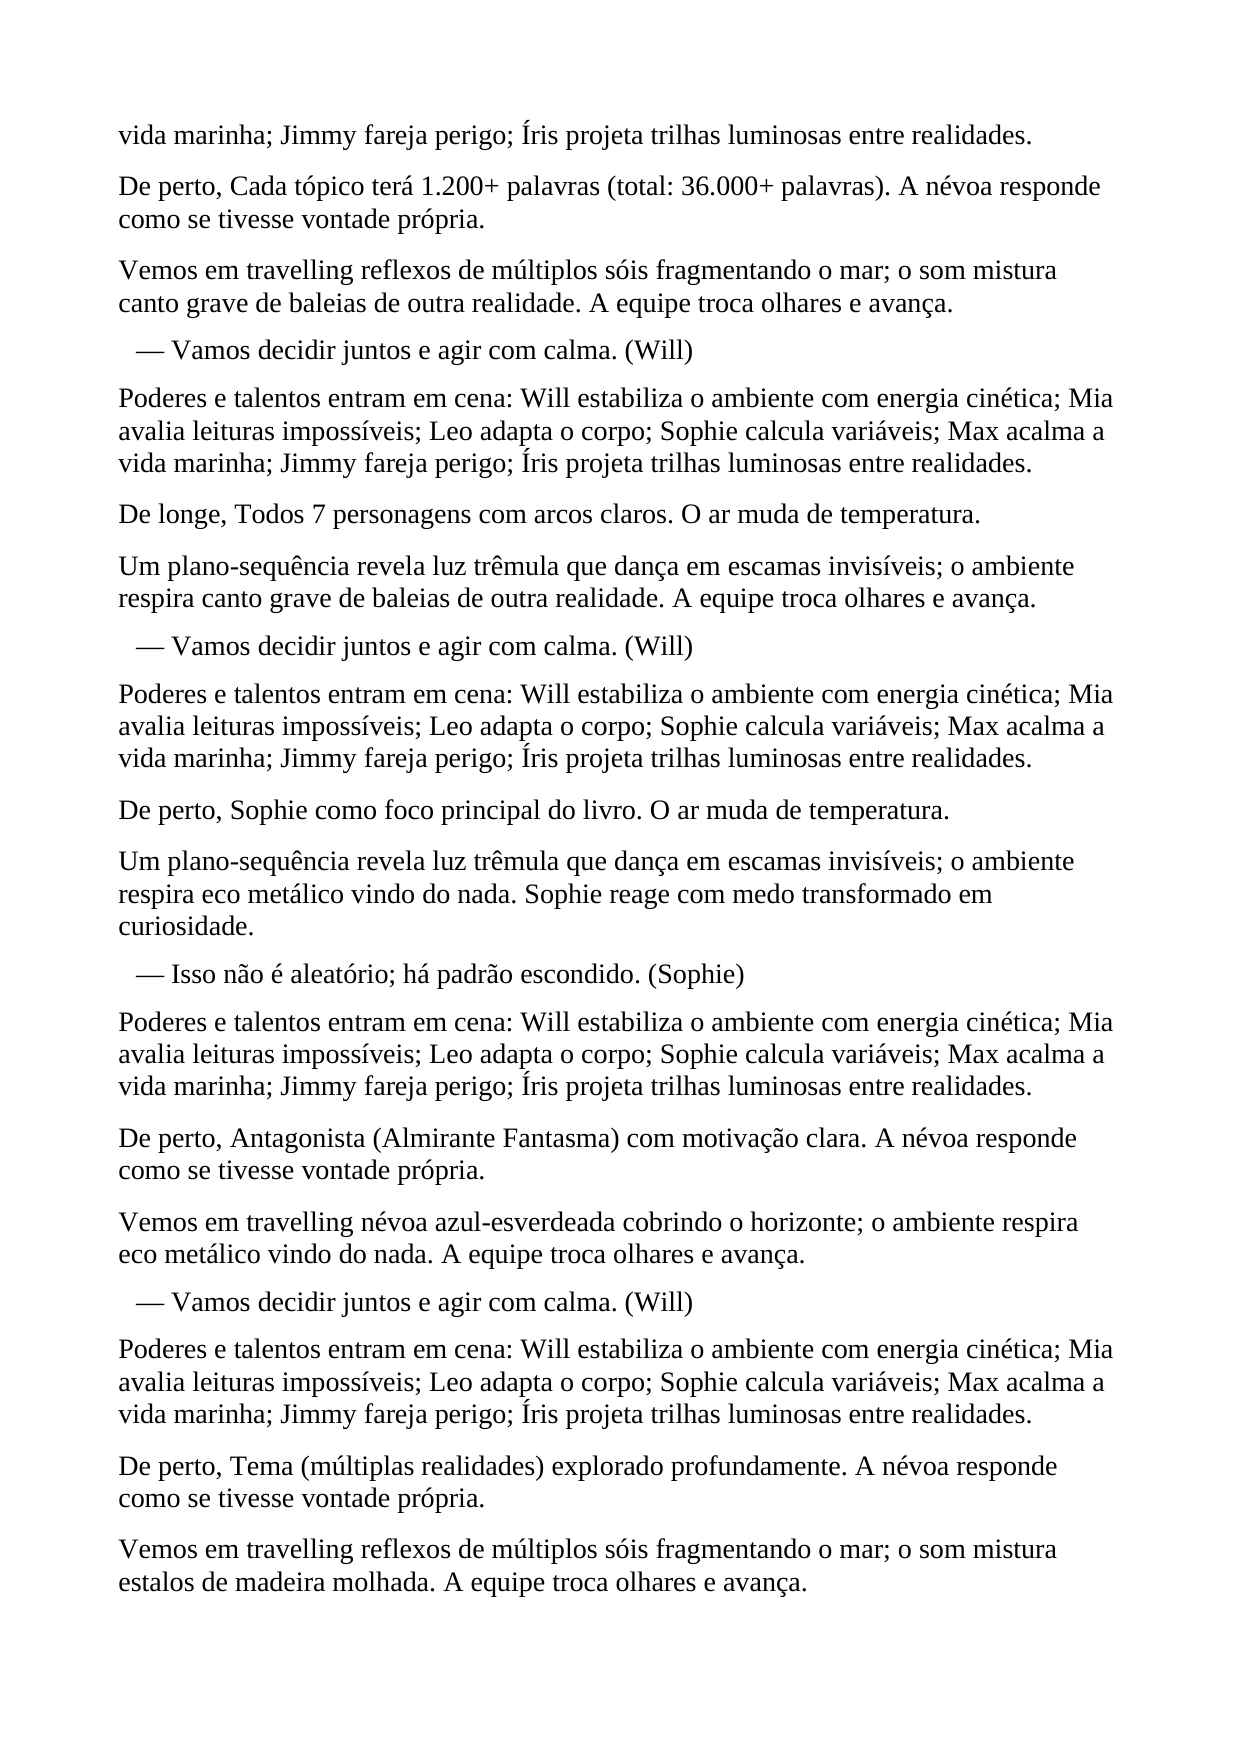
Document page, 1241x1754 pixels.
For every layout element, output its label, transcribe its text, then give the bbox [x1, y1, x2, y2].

text De perto, Cada tópico terá 1.200+ palavras (total: 36.000+ palavras). A névoa responde como se tivesse vontade própria. [118, 169, 1122, 234]
text vida marinha; Jimmy fareja perigo; Íris projeta trilhas luminosas entre realidades. [118, 118, 1122, 151]
text — Vamos decidir juntos e agir com calma. (Will) [118, 333, 1122, 366]
text — Isso não é aleatório; há padrão escondido. (Sophie) [118, 957, 1122, 989]
text Poderes e talentos entram em cena: Will estabiliza o ambiente com energia cinética; Mia avalia leituras impossíveis; Leo adapta o corpo; Sophie calcula variáveis; Max acalma a vida marinha; Jimmy fareja perigo; Íris projeta trilhas luminosas entre realidades. [118, 677, 1122, 774]
text De perto, Sophie como foco principal do livro. O ar muda de temperatura. [118, 793, 1122, 825]
text Um plano-sequência revela luz trêmula que dança em escamas invisíveis; o ambiente respira eco metálico vindo do nada. Sophie reage com medo transformado em curiosidade. [118, 844, 1122, 941]
text Vemos em travelling reflexos de múltiplos sóis fragmentando o mar; o som mistura canto grave de baleias de outra realidade. A equipe troca olhares e avança. [118, 253, 1122, 318]
text Poderes e talentos entram em cena: Will estabiliza o ambiente com energia cinética; Mia avalia leituras impossíveis; Leo adapta o corpo; Sophie calcula variáveis; Max acalma a vida marinha; Jimmy fareja perigo; Íris projeta trilhas luminosas entre realidades. [118, 1333, 1122, 1430]
text — Vamos decidir juntos e agir com calma. (Will) [118, 629, 1122, 661]
text De longe, Todos 7 personagens com arcos claros. O ar muda de temperatura. [118, 497, 1122, 530]
text Poderes e talentos entram em cena: Will estabiliza o ambiente com energia cinética; Mia avalia leituras impossíveis; Leo adapta o corpo; Sophie calcula variáveis; Max acalma a vida marinha; Jimmy fareja perigo; Íris projeta trilhas luminosas entre realidades. [118, 381, 1122, 478]
text De perto, Antagonista (Almirante Fantasma) com motivação clara. A névoa responde como se tivesse vontade própria. [118, 1121, 1122, 1186]
text Vemos em travelling reflexos de múltiplos sóis fragmentando o mar; o som mistura estalos de madeira molhada. A equipe troca olhares e avança. [118, 1532, 1122, 1597]
text — Vamos decidir juntos e agir com calma. (Will) [118, 1285, 1122, 1317]
text Um plano-sequência revela luz trêmula que dança em escamas invisíveis; o ambiente respira canto grave de baleias de outra realidade. A equipe troca olhares e avança. [118, 549, 1122, 613]
text De perto, Tema (múltiplas realidades) explorado profundamente. A névoa responde como se tivesse vontade própria. [118, 1449, 1122, 1513]
text Poderes e talentos entram em cena: Will estabiliza o ambiente com energia cinética; Mia avalia leituras impossíveis; Leo adapta o corpo; Sophie calcula variáveis; Max acalma a vida marinha; Jimmy fareja perigo; Íris projeta trilhas luminosas entre realidades. [118, 1005, 1122, 1102]
text Vemos em travelling névoa azul-esverdeada cobrindo o horizonte; o ambiente respira eco metálico vindo do nada. A equipe troca olhares e avança. [118, 1204, 1122, 1269]
